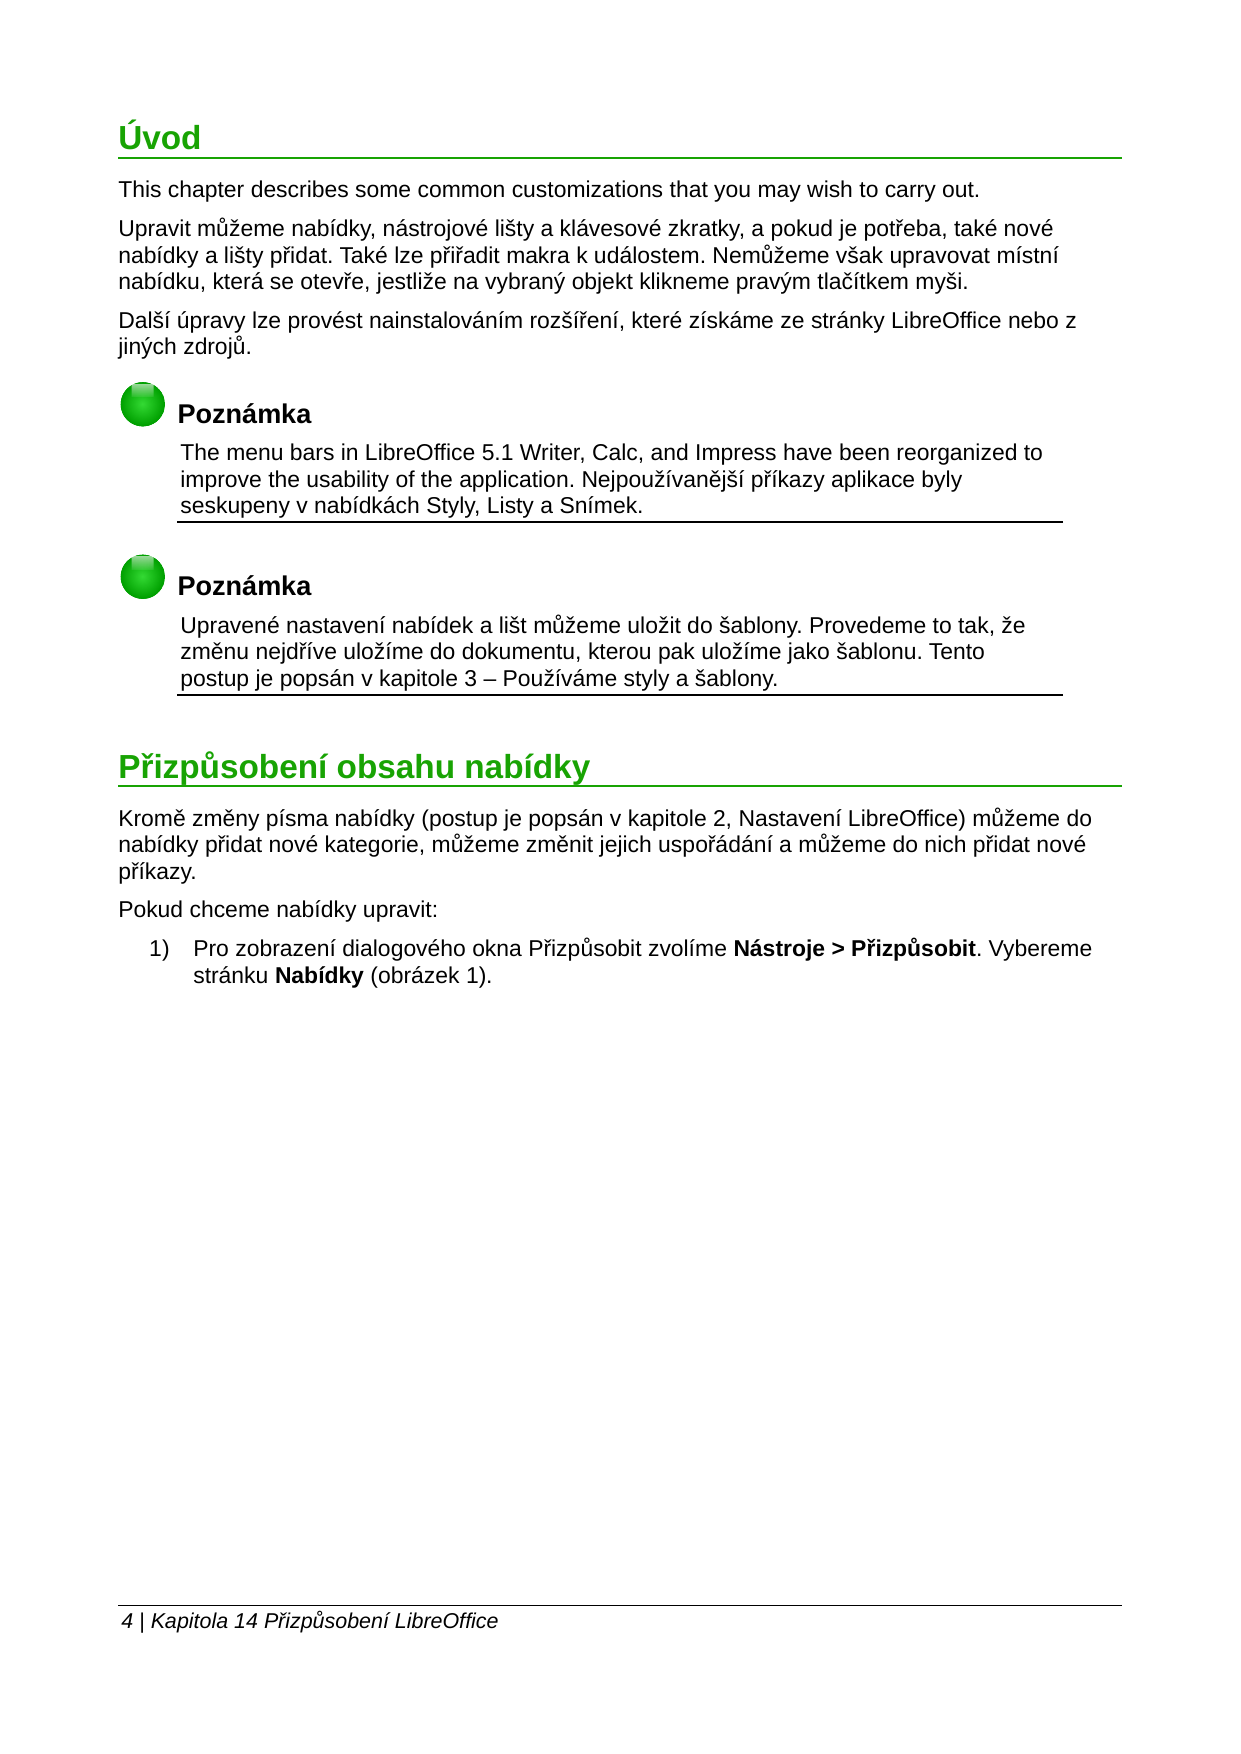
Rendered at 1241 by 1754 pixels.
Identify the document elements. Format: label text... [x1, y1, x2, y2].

list Pro zobrazení dialogového okna Přizpůsobit zvolíme Nástroje > Přizpůsobit. Vybereme stránku Nabídky (obrázek 1). [169, 935, 1122, 988]
subtitle Poznámka [118, 379, 1122, 429]
subtitle Poznámka [118, 552, 1122, 601]
text Další úpravy lze provést nainstalováním rozšíření, které získáme ze stránky LibreOffice nebo z jiných zdrojů. [118, 307, 1122, 359]
subtitle Úvod [118, 118, 1122, 157]
text Upravené nastavení nabídek a lišt můžeme uložit do šablony. Provedeme to tak, že změnu nejdříve uložíme do dokumentu, kterou pak uložíme jako šablonu. Tento postup je popsán v kapitole 3 – Používáme styly a šablony. [177, 609, 1063, 694]
list Pokud chceme nabídky upravit: [118, 896, 1122, 923]
text Kromě změny písma nabídky (postup je popsán v kapitole 2, Nastavení LibreOffice) můžeme do nabídky přidat nové kategorie, můžeme změnit jejich uspořádání a můžeme do nich přidat nové příkazy. [118, 805, 1122, 884]
subtitle Přizpůsobení obsahu nabídky [118, 747, 1122, 785]
text The menu bars in LibreOffice 5.1 Writer, Calc, and Impress have been reorganized to improve the usability of the application. Nejpoužívanější příkazy aplikace byly seskupeny v nabídkách Styly, Listy a Snímek. [177, 436, 1063, 521]
text This chapter describes some common customizations that you may wish to carry out. [118, 176, 1122, 203]
text Upravit můžeme nabídky, nástrojové lišty a klávesové zkratky, a pokud je potřeba, také nové nabídky a lišty přidat. Také lze přiřadit makra k událostem. Nemůžeme však upravovat místní nabídku, která se otevře, jestliže na vybraný objekt klikneme pravým tlačítkem myši. [118, 215, 1122, 294]
